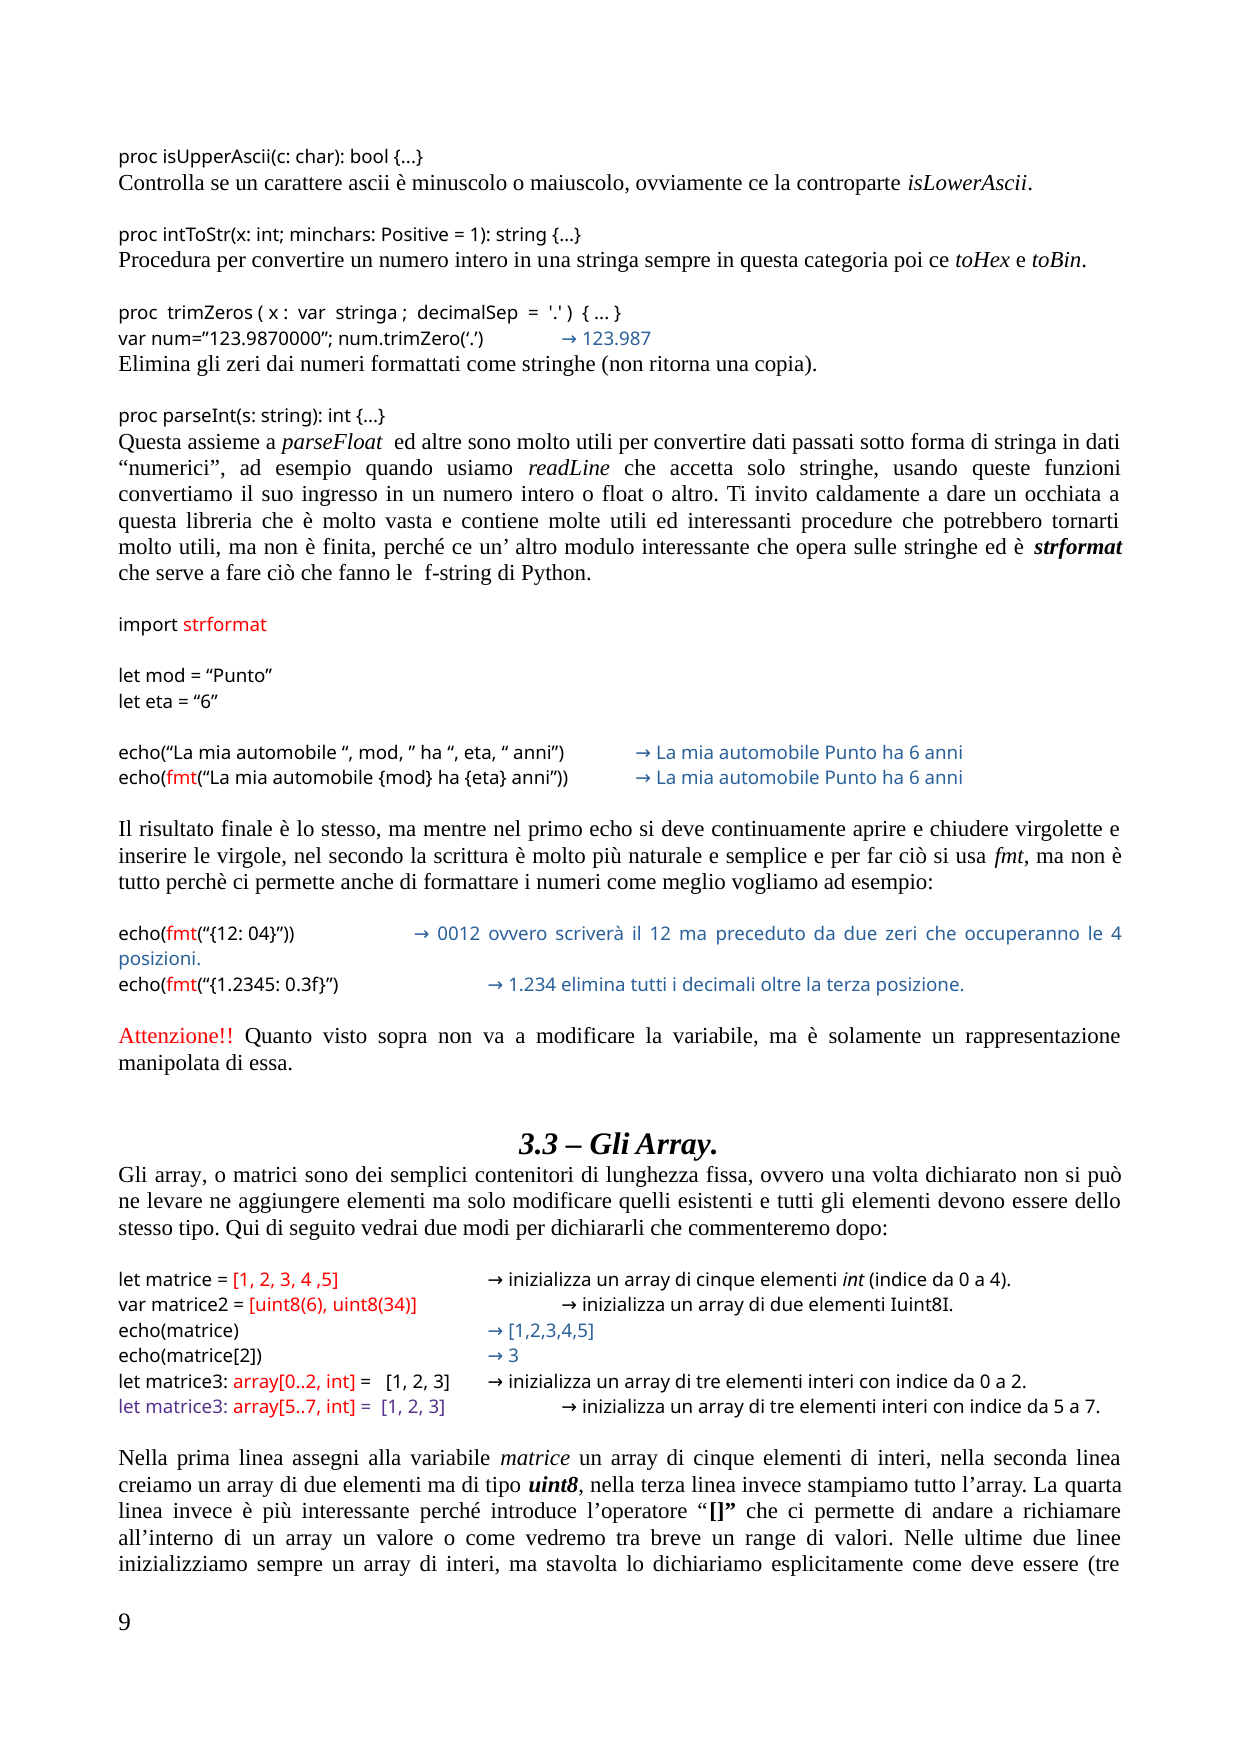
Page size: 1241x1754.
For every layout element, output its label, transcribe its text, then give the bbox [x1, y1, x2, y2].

text echo(fmt(“La mia automobile {mod} ha {eta} anni”)) → La mia automobile Punto ha 6 anni [118, 764, 1122, 790]
text Gli array, o matrici sono dei semplici contenitori di lunghezza fissa, ovvero una volta dichiarato non si può ne levare ne aggiungere elementi ma solo modificare quelli esistenti e tutti gli elementi devono essere dello stesso tipo. Qui di seguito vedrai due modi per dichiararli che commenteremo dopo: [118, 1161, 1122, 1240]
text Controlla se un carattere ascii è minuscolo o maiuscolo, ovviamente ce la controparte isLowerAscii. [118, 169, 1122, 196]
text import strformat [118, 611, 1122, 637]
text let mod = “Punto” [118, 662, 1122, 688]
text let matrice = [1, 2, 3, 4 ,5] → inizializza un array di cinque elementi int (indice da 0 a 4). [118, 1266, 1122, 1291]
text echo(fmt(“{1.2345: 0.3f}”) → 1.234 elimina tutti i decimali oltre la terza posizione. [118, 971, 1122, 997]
text proc intToStr(x: int; minchars: Positive = 1): string {…} [118, 221, 1122, 247]
text proc parseInt(s: string): int {...} [118, 402, 1122, 428]
text 3.3 – Gli Array. [118, 1125, 1122, 1161]
text echo(fmt(“{12: 04}”)) → 0012 ovvero scriverà il 12 ma preceduto da due zeri che occuperanno le 4 posizioni. [118, 920, 1122, 971]
text echo(“La mia automobile “, mod, ” ha “, eta, “ anni”) → La mia automobile Punto ha 6 anni [118, 739, 1122, 764]
text Attenzione!! Quanto visto sopra non va a modificare la variabile, ma è solamente un rappresentazione manipolata di essa. [118, 1022, 1122, 1075]
text echo(matrice[2]) → 3 [118, 1342, 1122, 1368]
text var num=”123.9870000”; num.trimZero(‘.’) → 123.987 [118, 325, 1122, 350]
text Elimina gli zeri dai numeri formattati come stringhe (non ritorna una copia). [118, 350, 1122, 377]
text echo(matrice) → [1,2,3,4,5] [118, 1317, 1122, 1342]
text Questa assieme a parseFloat ed altre sono molto utili per convertire dati passati sotto forma di stringa in dati “numerici”, ad esempio quando usiamo readLine che accetta solo stringhe, usando queste funzioni convertiamo il suo ingresso in un numero intero o float o altro. Ti invito caldamente a dare un occhiata a questa libreria che è molto vasta e contiene molte utili ed interessanti procedure che potrebbero tornarti molto utili, ma non è finita, perché ce un’ altro modulo interessante che opera sulle stringhe ed è strformat che serve a fare ciò che fanno le f-string di Python. [118, 428, 1122, 586]
text let matrice3: array[5..7, int] = [1, 2, 3] → inizializza un array di tre elementi interi con indice da 5 a 7. [118, 1393, 1122, 1419]
text proc isUpperAscii(c: char): bool {...} [118, 144, 1122, 169]
text Nella prima linea assegni alla variabile matrice un array di cinque elementi di interi, nella seconda linea creiamo un array di due elementi ma di tipo uint8, nella terza linea invece stampiamo tutto l’array. La quarta linea invece è più interessante perché introduce l’operatore “[]” che ci permette di andare a richiamare all’interno di un array un valore o come vedremo tra breve un range di valori. Nelle ultime due linee inizializziamo sempre un array di interi, ma stavolta lo dichiariamo esplicitamente come deve essere (tre [118, 1444, 1122, 1576]
text Procedura per convertire un numero intero in una stringa sempre in questa categoria poi ce toHex e toBin. [118, 247, 1122, 273]
text Il risultato finale è lo stesso, ma mentre nel primo echo si deve continuamente aprire e chiudere virgolette e inserire le virgole, nel secondo la scrittura è molto più naturale e semplice e per far ciò si usa fmt, ma non è tutto perchè ci permette anche di formattare i numeri come meglio vogliamo ad esempio: [118, 816, 1122, 894]
text let matrice3: array[0..2, int] = [1, 2, 3] → inizializza un array di tre elementi interi con indice da 0 a 2. [118, 1368, 1122, 1393]
text proc trimZeros ( x : var stringa ; decimalSep = '.' ) { ... } [118, 299, 1122, 325]
text var matrice2 = [uint8(6), uint8(34)] → inizializza un array di due elementi Iuint8I. [118, 1291, 1122, 1317]
text let eta = “6” [118, 688, 1122, 713]
